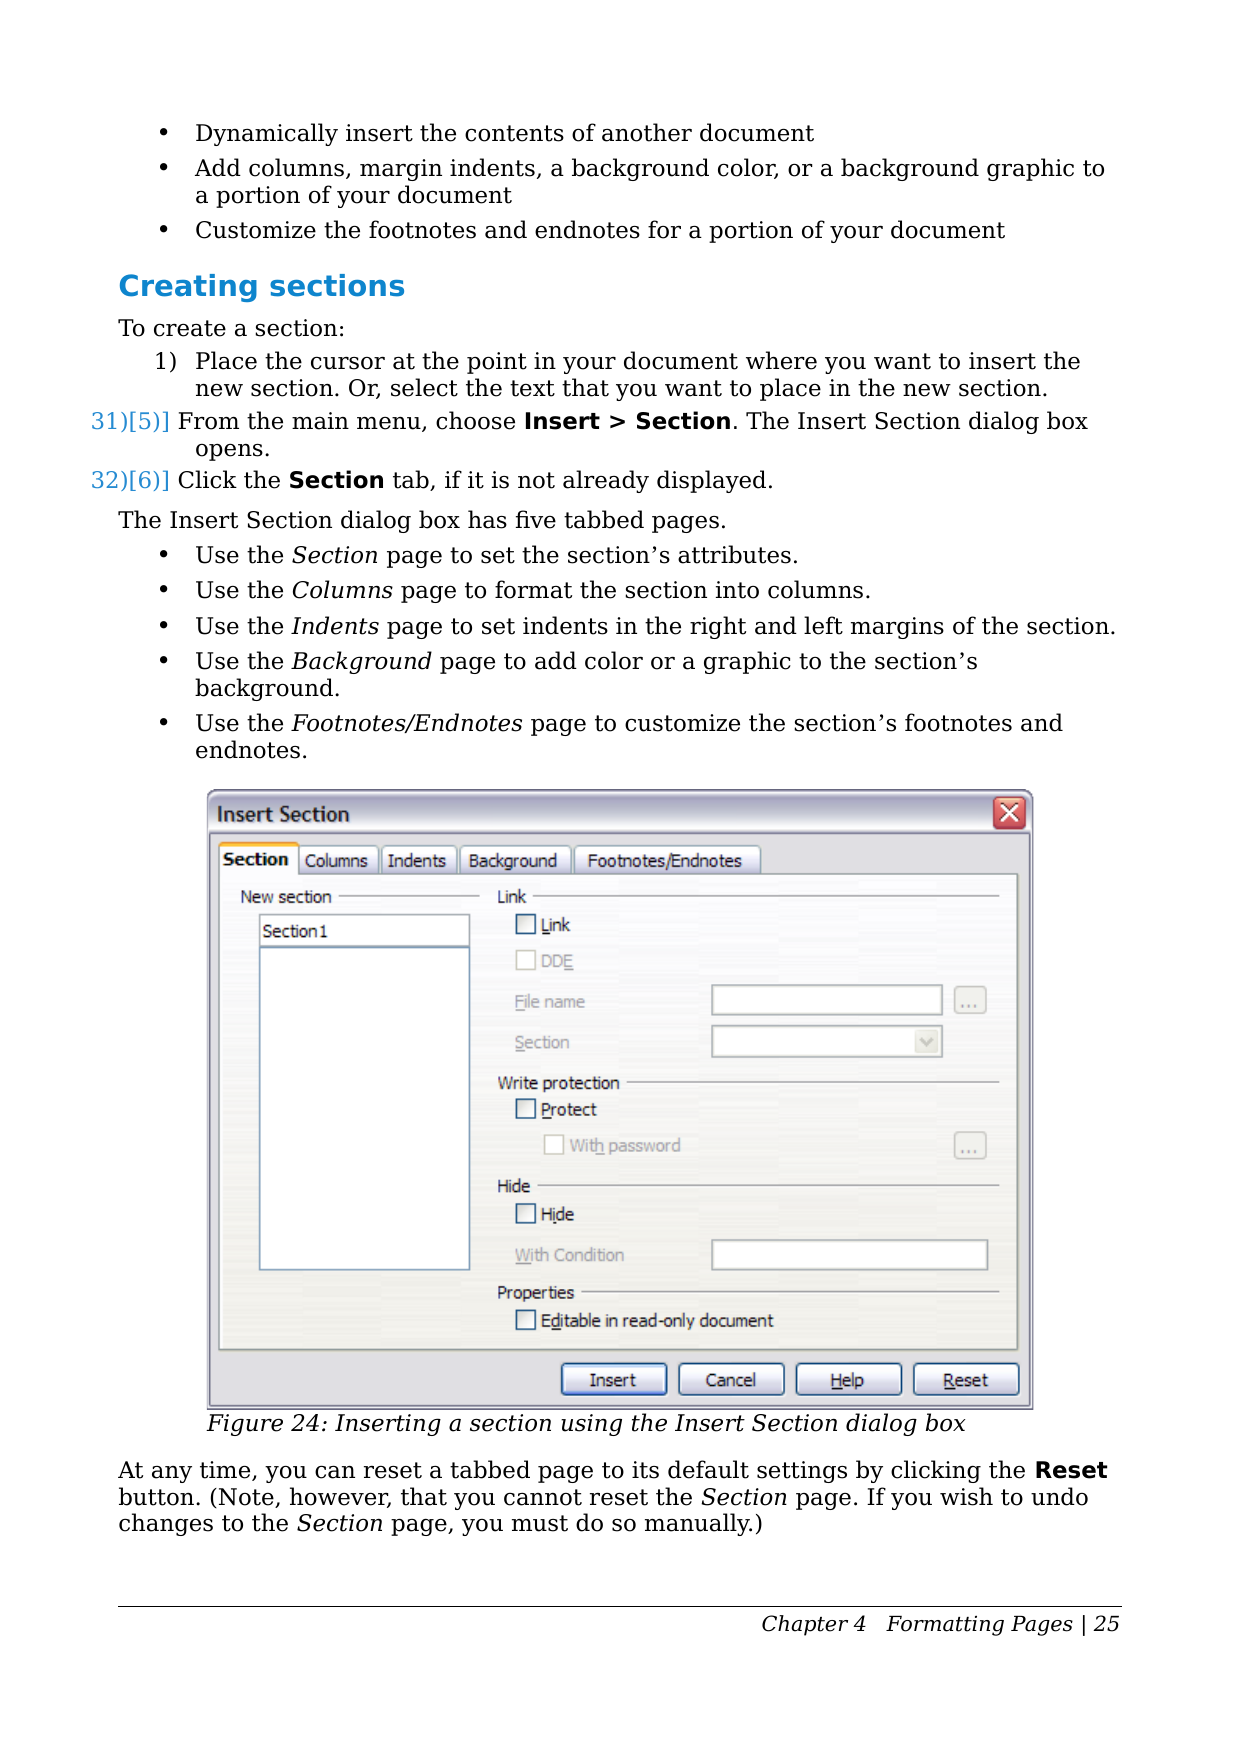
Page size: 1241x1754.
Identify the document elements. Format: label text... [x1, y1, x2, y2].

picture [206, 789, 1034, 1410]
list Use the Columns page to format the section into columns. [156, 575, 1122, 604]
list Use the Indents page to set indents in the right and left margins of the section. [156, 611, 1122, 640]
list Use the Footnotes/Endnotes page to customize the section’s footnotes and endnotes. [156, 708, 1122, 764]
list Use the Section page to set the section’s attributes. [156, 540, 1122, 569]
list Place the cursor at the point in your document where you want to insert the new section. Or, select the text that you want to place in the new section. [177, 348, 1122, 402]
list To create a section: [118, 315, 1122, 342]
list Add columns, margin indents, a background color, or a background graphic to a portion of your document [156, 153, 1122, 209]
text At any time, you can reset a tabbed page to its default settings by clicking the Reset button. (Note, however, that you cannot reset the Section page. If you wish to undo changes to the Section page, you must do so manually.) [118, 1457, 1122, 1537]
list Dynamically insert the contents of another document [156, 118, 1122, 147]
text Figure : Inserting a section using the Insert Section dialog box [207, 1410, 1033, 1436]
list Click the Section tab, if it is not already displayed. [177, 468, 1122, 494]
list The Insert Section dialog box has five tabbed pages. [118, 507, 1122, 533]
subtitle Creating sections [118, 269, 1122, 303]
list From the main menu, choose Insert > Section. The Insert Section dialog box opens. [177, 408, 1122, 461]
list Use the Background page to add color or a graphic to the section’s background. [156, 646, 1122, 702]
list Customize the footnotes and endnotes for a portion of your document [156, 216, 1122, 245]
